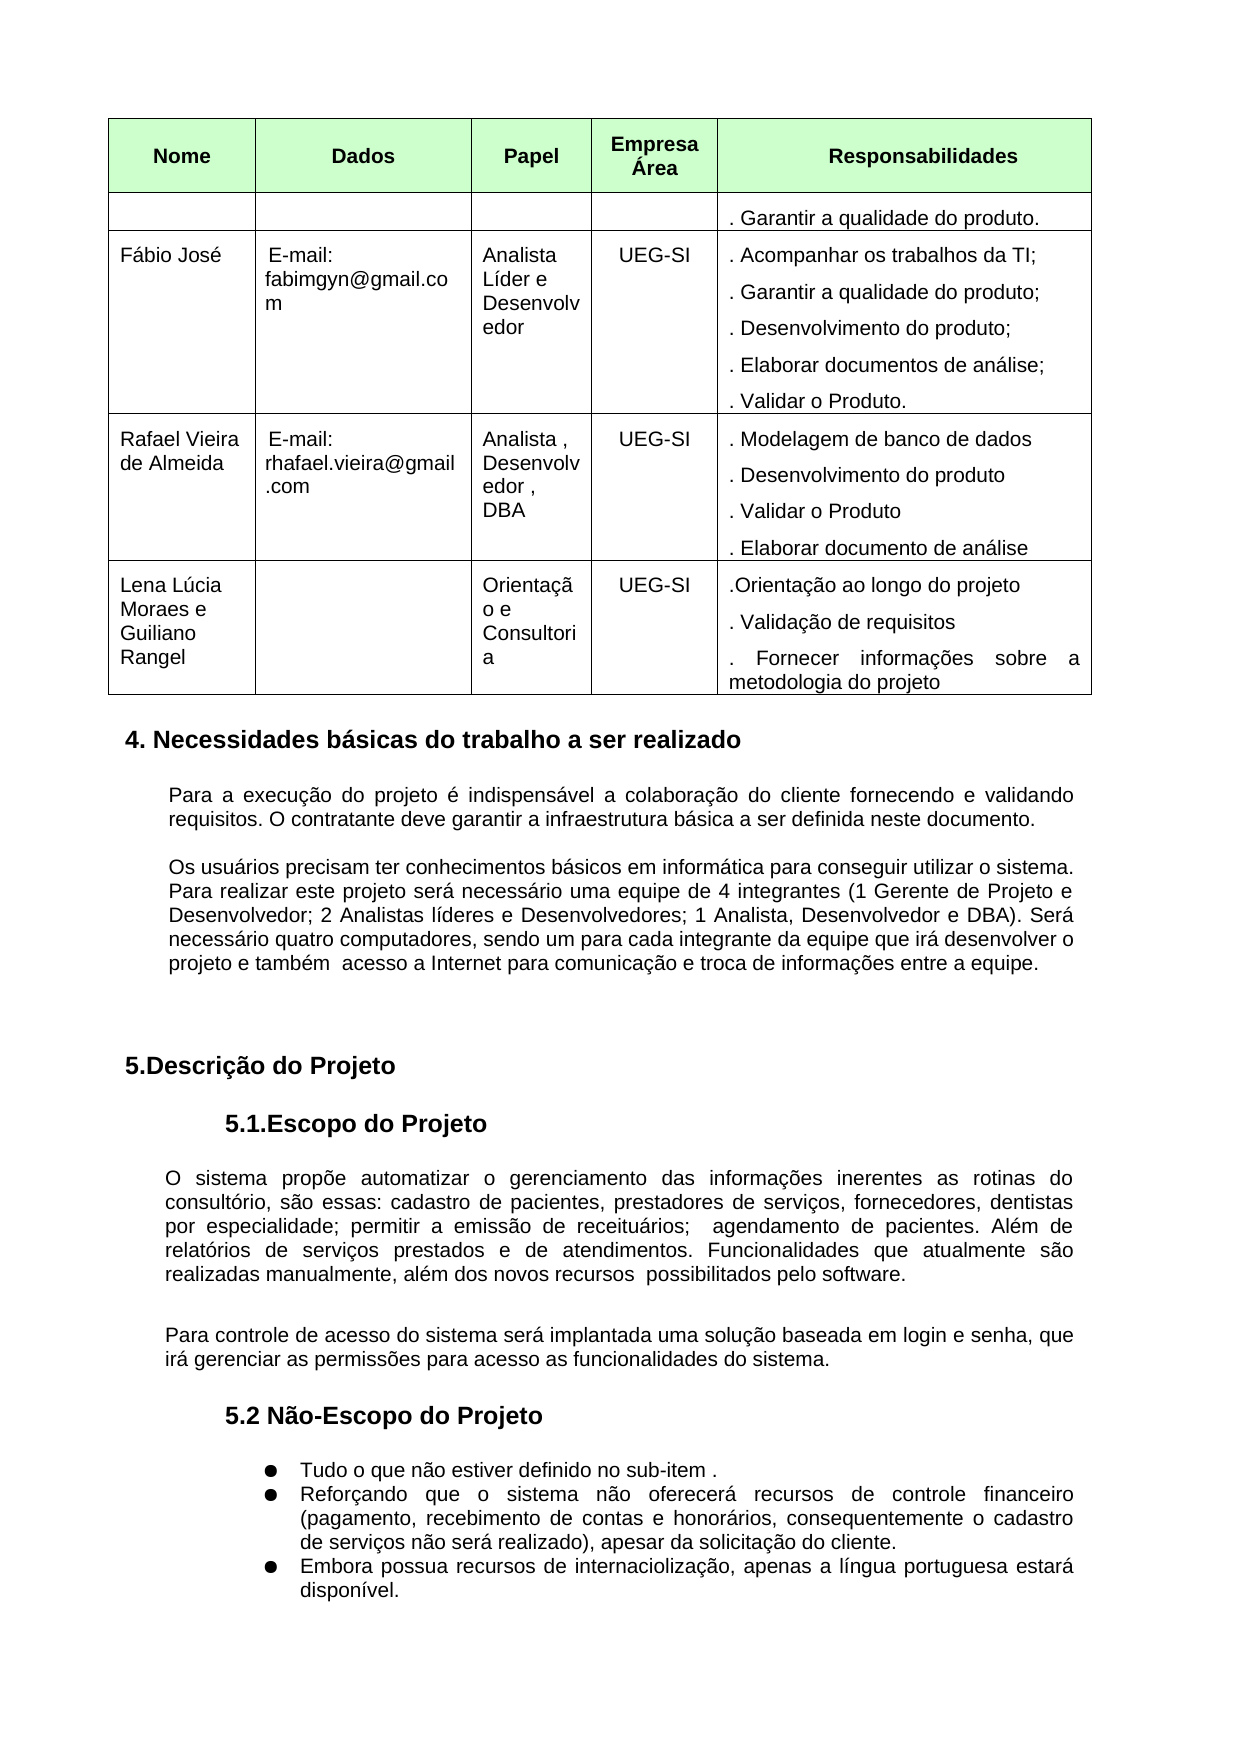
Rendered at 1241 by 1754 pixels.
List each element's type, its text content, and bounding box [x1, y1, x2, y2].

list Tudo o que não estiver definido no sub-item . [262, 1458, 1075, 1482]
table_cell . Garantir a qualidade do produto. [718, 193, 1091, 229]
text Para a execução do projeto é indispensável a colaboração do cliente fornecendo e validando requisitos. O contratante deve garantir a infraestrutura básica a ser definida neste documento. [168, 783, 1075, 831]
table_header Nome [109, 119, 255, 192]
subtitle 5.1.Escopo do Projeto [225, 1109, 1075, 1137]
table_cell Fábio José [109, 231, 255, 413]
text Os usuários precisam ter conhecimentos básicos em informática para conseguir utilizar o sistema. [168, 855, 1075, 879]
table_cell . Modelagem de banco de dados . Desenvolvimento do produto . Validar o Produto . Elaborar documento de análise [718, 414, 1091, 560]
table_header Responsabilidades [718, 119, 1091, 192]
table_cell Analista , Desenvolvedor , DBA [472, 414, 591, 560]
table_cell .Orientação ao longo do projeto . Validação de requisitos . Fornecer informações sobre a metodologia do projeto [718, 561, 1091, 694]
table_cell UEG-SI [592, 561, 717, 694]
table_cell [592, 193, 717, 229]
table_cell UEG-SI [592, 231, 717, 413]
table_cell [256, 193, 471, 229]
table_header Papel [472, 119, 591, 192]
subtitle 5.2 Não-Escopo do Projeto [225, 1401, 1075, 1429]
table_cell E-mail: fabimgyn@gmail.com [256, 231, 471, 413]
text Para realizar este projeto será necessário uma equipe de 4 integrantes (1 Gerente de Projeto e Desenvolvedor; 2 Analistas líderes e Desenvolvedores; 1 Analista, Desenvolvedor e DBA). Será necessário quatro computadores, sendo um para cada integrante da equipe que irá desenvolver o projeto e também acesso a Internet para comunicação e troca de informações entre a equipe. [168, 879, 1075, 974]
text Para controle de acesso do sistema será implantada uma solução baseada em login e senha, que irá gerenciar as permissões para acesso as funcionalidades do sistema. [165, 1322, 1075, 1370]
table_cell E-mail: rhafael.vieira@gmail.com [256, 414, 471, 560]
table_cell [472, 193, 591, 229]
table_cell [109, 193, 255, 229]
table_cell Analista Líder e Desenvolvedor [472, 231, 591, 413]
table_cell Lena Lúcia Moraes e Guiliano Rangel [109, 561, 255, 694]
subtitle 5.Descrição do Projeto [125, 1051, 1075, 1080]
table_cell [256, 561, 471, 694]
text O sistema propõe automatizar o gerenciamento das informações inerentes as rotinas do consultório, são essas: cadastro de pacientes, prestadores de serviços, fornecedores, dentistas por especialidade; permitir a emissão de receituários; agendamento de pacientes. Além de relatórios de serviços prestados e de atendimentos. Funcionalidades que atualmente são realizadas manualmente, além dos novos recursos possibilitados pelo software. [165, 1166, 1075, 1286]
table_cell Orientação e Consultoria [472, 561, 591, 694]
table_header Empresa Área [592, 119, 717, 192]
list Reforçando que o sistema não oferecerá recursos de controle financeiro (pagamento, recebimento de contas e honorários, consequentemente o cadastro de serviços não será realizado), apesar da solicitação do cliente. [262, 1482, 1075, 1554]
table_cell Rafael Vieira de Almeida [109, 414, 255, 560]
table_header Dados [256, 119, 471, 192]
table_cell UEG-SI [592, 414, 717, 560]
list Embora possua recursos de internaciolização, apenas a língua portuguesa estará disponível. [262, 1554, 1075, 1602]
table_cell . Acompanhar os trabalhos da TI; . Garantir a qualidade do produto; . Desenvolvimento do produto; . Elaborar documentos de análise; . Validar o Produto. [718, 231, 1091, 413]
subtitle 4. Necessidades básicas do trabalho a ser realizado [125, 725, 1075, 754]
